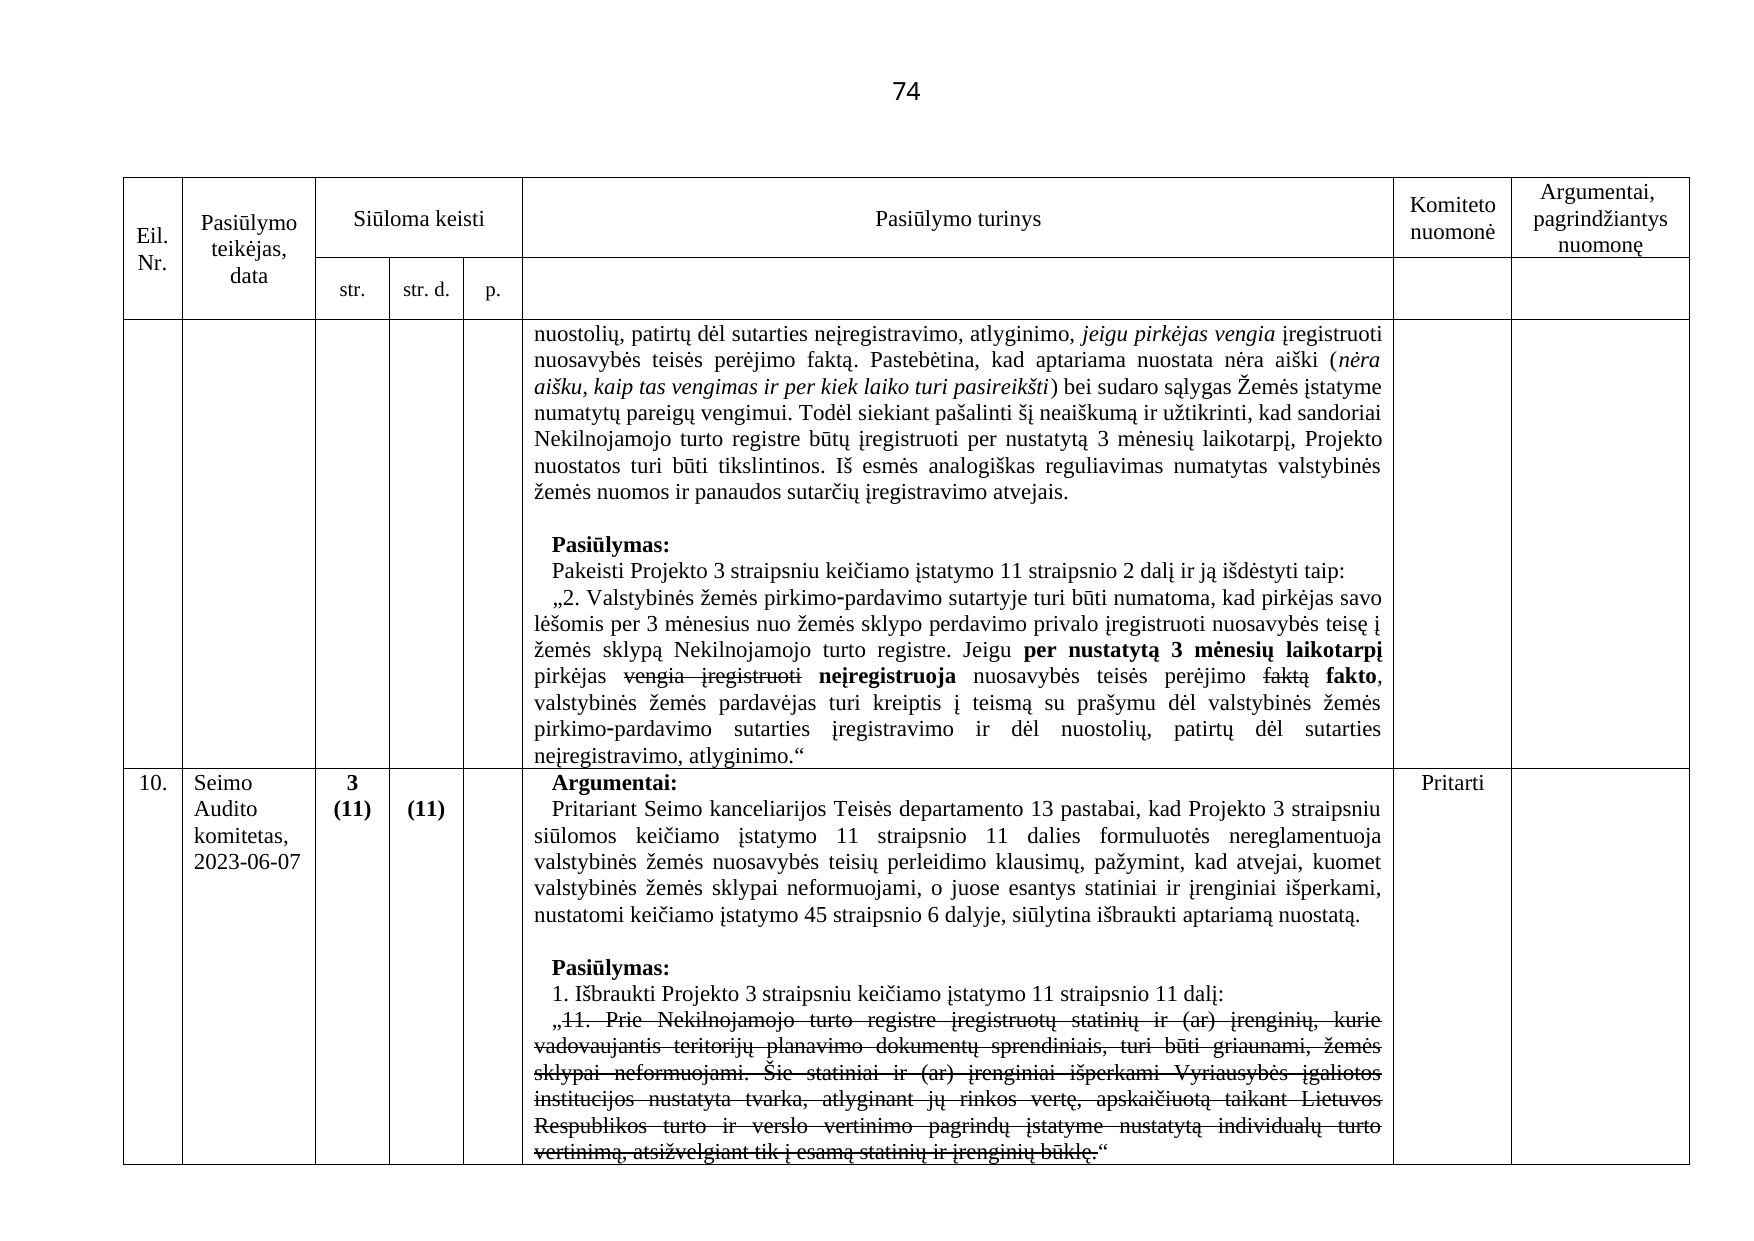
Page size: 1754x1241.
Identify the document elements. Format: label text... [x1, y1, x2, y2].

table_cell [390, 320, 463, 768]
table_cell [1512, 320, 1689, 768]
table_cell str. [316, 258, 389, 319]
table_cell [1512, 769, 1689, 1164]
table_cell [464, 769, 522, 1164]
table_cell p. [464, 258, 522, 319]
table_cell 3 (11) [316, 769, 389, 1164]
table_cell [1394, 258, 1511, 319]
table_cell [523, 258, 1393, 319]
table_header Argumentai, pagrindžiantys nuomonę [1512, 178, 1689, 257]
table_header Siūloma keisti [316, 178, 522, 257]
table_header Pasiūlymo teikėjas, data [183, 178, 315, 319]
table_cell [1512, 258, 1689, 319]
table_cell (11) [390, 769, 463, 1164]
table_cell Seimo Audito komitetas, 2023-06-07 [183, 769, 315, 1164]
table_header Pasiūlymo turinys [523, 178, 1393, 257]
table_header Komiteto nuomonė [1394, 178, 1511, 257]
table_cell [124, 320, 182, 768]
table_cell Argumentai: Pritariant Seimo kanceliarijos Teisės departamento 13 pastabai, kad Projekto 3 straipsniu siūlomos keičiamo įstatymo 11 straipsnio 11 dalies formuluotės nereglamentuoja valstybinės žemės nuosavybės teisių perleidimo klausimų, pažymint, kad atvejai, kuomet valstybinės žemės sklypai neformuojami, o juose esantys statiniai ir įrenginiai išperkami, nustatomi keičiamo įstatymo 45 straipsnio 6 dalyje, siūlytina išbraukti aptariamą nuostatą. Pasiūlymas: 1. Išbraukti Projekto 3 straipsniu keičiamo įstatymo 11 straipsnio 11 dalį: „11. Prie Nekilnojamojo turto registre įregistruotų statinių ir (ar) įrenginių, kurie vadovaujantis teritorijų planavimo dokumentų sprendiniais, turi būti griaunami, žemės sklypai neformuojami. Šie statiniai ir (ar) įrenginiai išperkami Vyriausybės įgaliotos institucijos nustatyta tvarka, atlyginant jų rinkos vertę, apskaičiuotą taikant Lietuvos Respublikos turto ir verslo vertinimo pagrindų įstatyme nustatytą individualų turto vertinimą, atsižvelgiant tik į esamą statinių ir įrenginių būklę.“ [523, 769, 1393, 1164]
table_cell nuostolių, patirtų dėl sutarties neįregistravimo, atlyginimo, jeigu pirkėjas vengia įregistruoti nuosavybės teisės perėjimo faktą. Pastebėtina, kad aptariama nuostata nėra aiški (nėra aišku, kaip tas vengimas ir per kiek laiko turi pasireikšti) bei sudaro sąlygas Žemės įstatyme numatytų pareigų vengimui. Todėl siekiant pašalinti šį neaiškumą ir užtikrinti, kad sandoriai Nekilnojamojo turto registre būtų įregistruoti per nustatytą 3 mėnesių laikotarpį, Projekto nuostatos turi būti tikslintinos. Iš esmės analogiškas reguliavimas numatytas valstybinės žemės nuomos ir panaudos sutarčių įregistravimo atvejais. Pasiūlymas: Pakeisti Projekto 3 straipsniu keičiamo įstatymo 11 straipsnio 2 dalį ir ją išdėstyti taip: „2. Valstybinės žemės pirkimopardavimo sutartyje turi būti numatoma, kad pirkėjas savo lėšomis per 3 mėnesius nuo žemės sklypo perdavimo privalo įregistruoti nuosavybės teisę į žemės sklypą Nekilnojamojo turto registre. Jeigu per nustatytą 3 mėnesių laikotarpį pirkėjas vengia įregistruoti neįregistruoja nuosavybės teisės perėjimo faktą fakto, valstybinės žemės pardavėjas turi kreiptis į teismą su prašymu dėl valstybinės žemės pirkimopardavimo sutarties įregistravimo ir dėl nuostolių, patirtų dėl sutarties neįregistravimo, atlyginimo.“ [523, 320, 1393, 768]
table_cell [464, 320, 522, 768]
table_cell str. d. [390, 258, 463, 319]
table_cell [1394, 320, 1511, 768]
table_cell 10. [124, 769, 182, 1164]
table_cell [183, 320, 315, 768]
table_cell [316, 320, 389, 768]
table_header Eil. Nr. [124, 178, 182, 319]
table_cell Pritarti [1394, 769, 1511, 1164]
